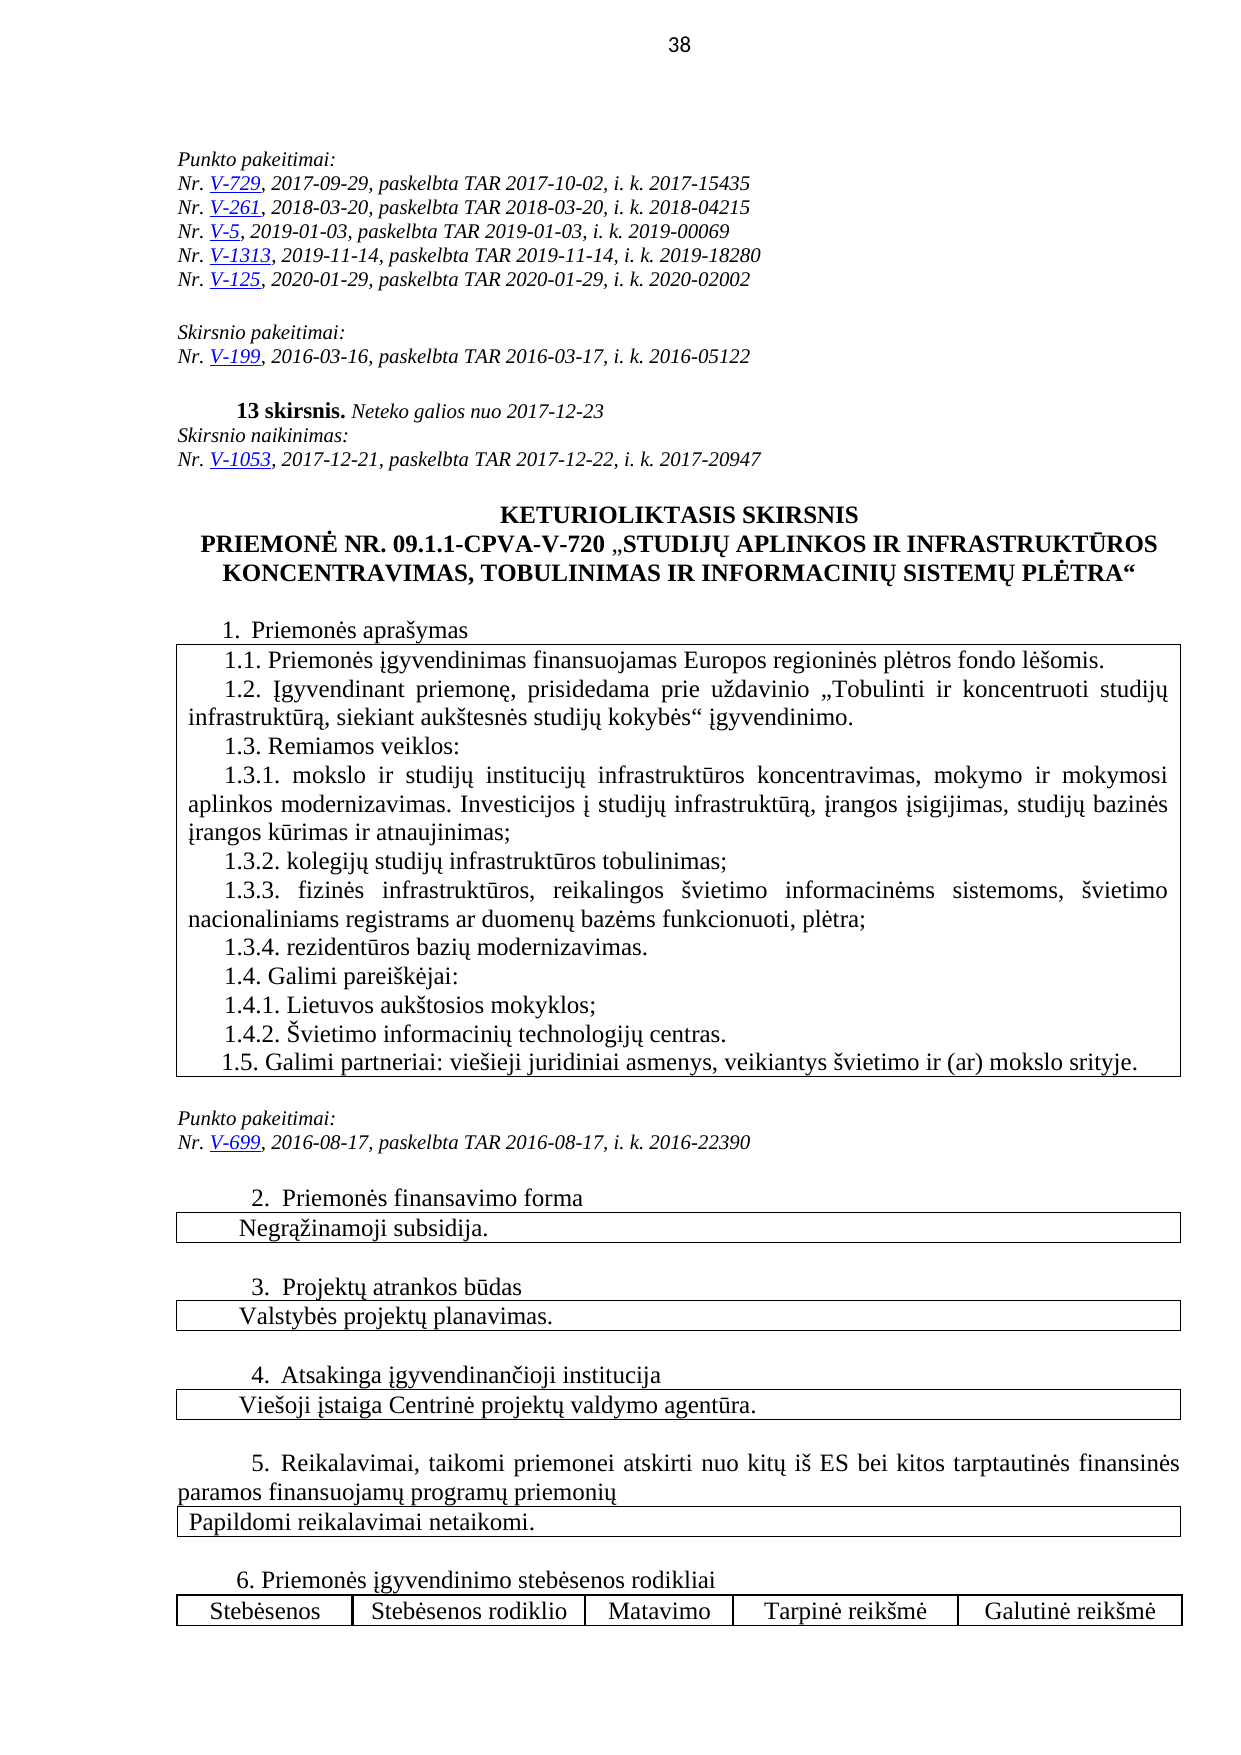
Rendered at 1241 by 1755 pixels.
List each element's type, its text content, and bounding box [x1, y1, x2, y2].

text 13 skirsnis. Neteko galios nuo 2017-12-23 [177, 397, 1181, 423]
text Skirsnio pakeitimai: [177, 320, 1181, 344]
text 2. Priemonės finansavimo forma [251, 1183, 1181, 1212]
text Nr. V-5, 2019-01-03, paskelbta TAR 2019-01-03, i. k. 2019-00069 [177, 219, 1181, 243]
text 4. Atsakinga įgyvendinančioji institucija [251, 1360, 1181, 1389]
text 5. Reikalavimai, taikomi priemonei atskirti nuo kitų iš ES bei kitos tarptautinės finansinės paramos finansuojamų programų priemonių [177, 1448, 1181, 1506]
text Punkto pakeitimai: [177, 147, 1181, 171]
table_cell 1.2. Įgyvendinant priemonę, prisidedama prie uždavinio „Tobulinti ir koncentruoti studijų infrastruktūrą, siekiant aukštesnės studijų kokybės“ įgyvendinimo. [177, 674, 1180, 731]
table_header Matavimo [586, 1596, 732, 1625]
text Punkto pakeitimai: [177, 1106, 1181, 1130]
text Nr. V-699, 2016-08-17, paskelbta TAR 2016-08-17, i. k. 2016-22390 [177, 1130, 1181, 1154]
table_header Valstybės projektų planavimas. [177, 1301, 1180, 1330]
table_header Papildomi reikalavimai netaikomi. [178, 1507, 1180, 1536]
table_header Negrąžinamoji subsidija. [177, 1213, 1180, 1242]
text KETURIOLIKTASIS SKIRSNIS [177, 500, 1181, 529]
text Nr. V-125, 2020-01-29, paskelbta TAR 2020-01-29, i. k. 2020-02002 [177, 267, 1181, 291]
text 1. Priemonės aprašymas [222, 615, 1181, 644]
table_header 1.1. Priemonės įgyvendinimas finansuojamas Europos regioninės plėtros fondo lėšomis. [177, 645, 1180, 674]
table_cell 1.3. Remiamos veiklos: 1.3.1. mokslo ir studijų institucijų infrastruktūros koncentravimas, mokymo ir mokymosi aplinkos modernizavimas. Investicijos į studijų infrastruktūrą, įrangos įsigijimas, studijų bazinės įrangos kūrimas ir atnaujinimas; 1.3.2. kolegijų studijų infrastruktūros tobulinimas; 1.3.3. fizinės infrastruktūros, reikalingos švietimo informacinėms sistemoms, švietimo nacionaliniams registrams ar duomenų bazėms funkcionuoti, plėtra; 1.3.4. rezidentūros bazių modernizavimas. [177, 731, 1180, 961]
text PRIEMONĖ NR. 09.1.1-CPVA-V-720 „STUDIJŲ APLINKOS IR INFRASTRUKTŪROS KONCENTRAVIMAS, TOBULINIMAS IR INFORMACINIŲ SISTEMŲ PLĖTRA“ [177, 529, 1181, 586]
table_header Stebėsenos [178, 1596, 351, 1625]
text Nr. V-1053, 2017-12-21, paskelbta TAR 2017-12-22, i. k. 2017-20947 [177, 447, 1181, 471]
table_header Stebėsenos rodiklio [354, 1596, 584, 1625]
text Skirsnio naikinimas: [177, 423, 1181, 447]
text Nr. V-1313, 2019-11-14, paskelbta TAR 2019-11-14, i. k. 2019-18280 [177, 243, 1181, 267]
table_header Viešoji įstaiga Centrinė projektų valdymo agentūra. [177, 1390, 1180, 1418]
text Nr. V-261, 2018-03-20, paskelbta TAR 2018-03-20, i. k. 2018-04215 [177, 195, 1181, 219]
table_cell 1.5. Galimi partneriai: viešieji juridiniai asmenys, veikiantys švietimo ir (ar) mokslo srityje. [177, 1048, 1180, 1076]
text Nr. V-199, 2016-03-16, paskelbta TAR 2016-03-17, i. k. 2016-05122 [177, 344, 1181, 368]
text 6. Priemonės įgyvendinimo stebėsenos rodikliai [236, 1565, 1181, 1594]
table_cell 1.4. Galimi pareiškėjai: 1.4.1. Lietuvos aukštosios mokyklos; 1.4.2. Švietimo informacinių technologijų centras. [177, 961, 1180, 1047]
text 3. Projektų atrankos būdas [251, 1272, 1181, 1300]
text Nr. V-729, 2017-09-29, paskelbta TAR 2017-10-02, i. k. 2017-15435 [177, 171, 1181, 195]
table_header Tarpinė reikšmė [734, 1596, 957, 1625]
table_header Galutinė reikšmė [959, 1596, 1181, 1625]
